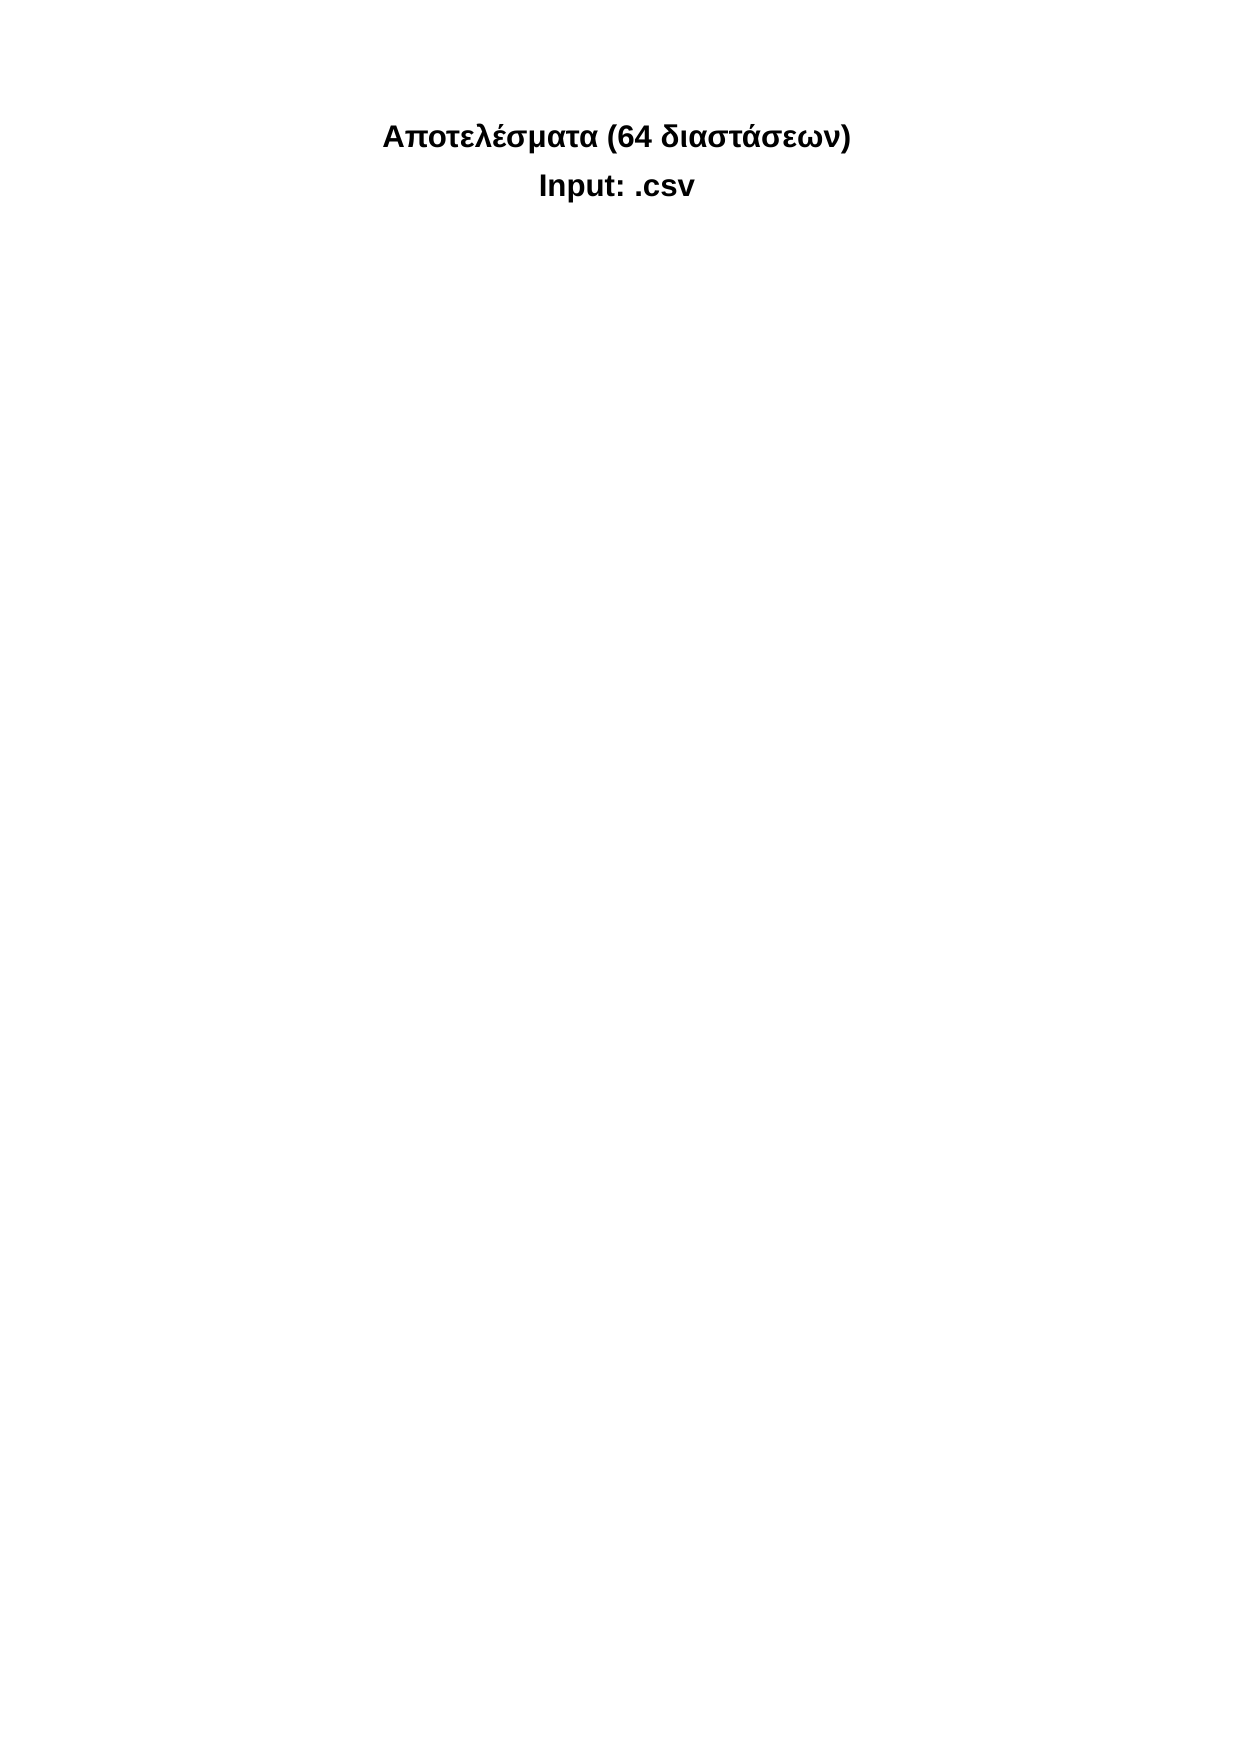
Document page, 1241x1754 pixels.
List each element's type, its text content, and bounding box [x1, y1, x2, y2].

text Input: .csv [45, 167, 1189, 202]
subtitle Αποτελέσματα (64 διαστάσεων) [45, 118, 1189, 154]
